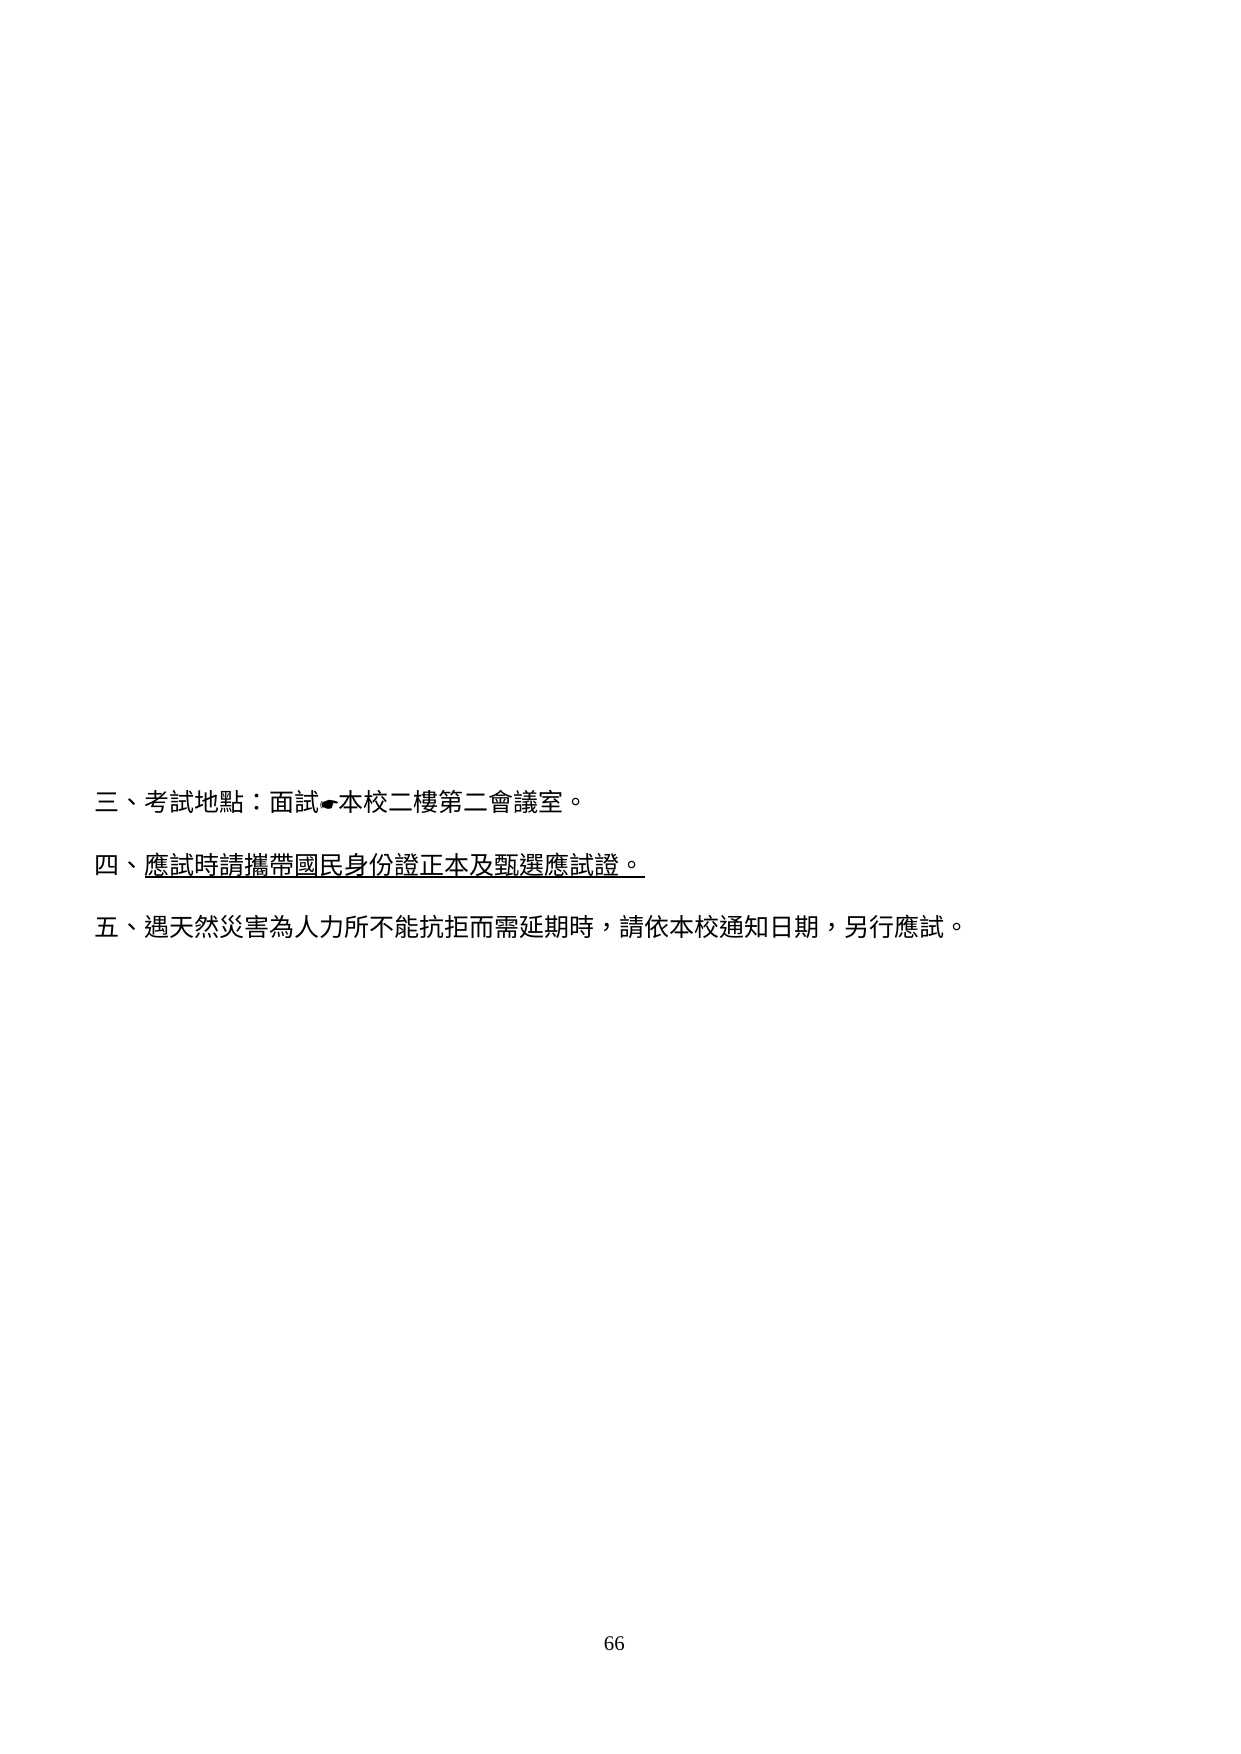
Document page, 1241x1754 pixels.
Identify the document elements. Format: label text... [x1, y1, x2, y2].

text 五、遇天然災害為人力所不能抗拒而需延期時，請依本校通知日期，另行應試。 [94, 884, 1134, 947]
text 四、應試時請攜帶國民身份證正本及甄選應試證。 [94, 822, 1134, 884]
text 三、考試地點：面試本校二樓第二會議室。 [94, 759, 1134, 822]
